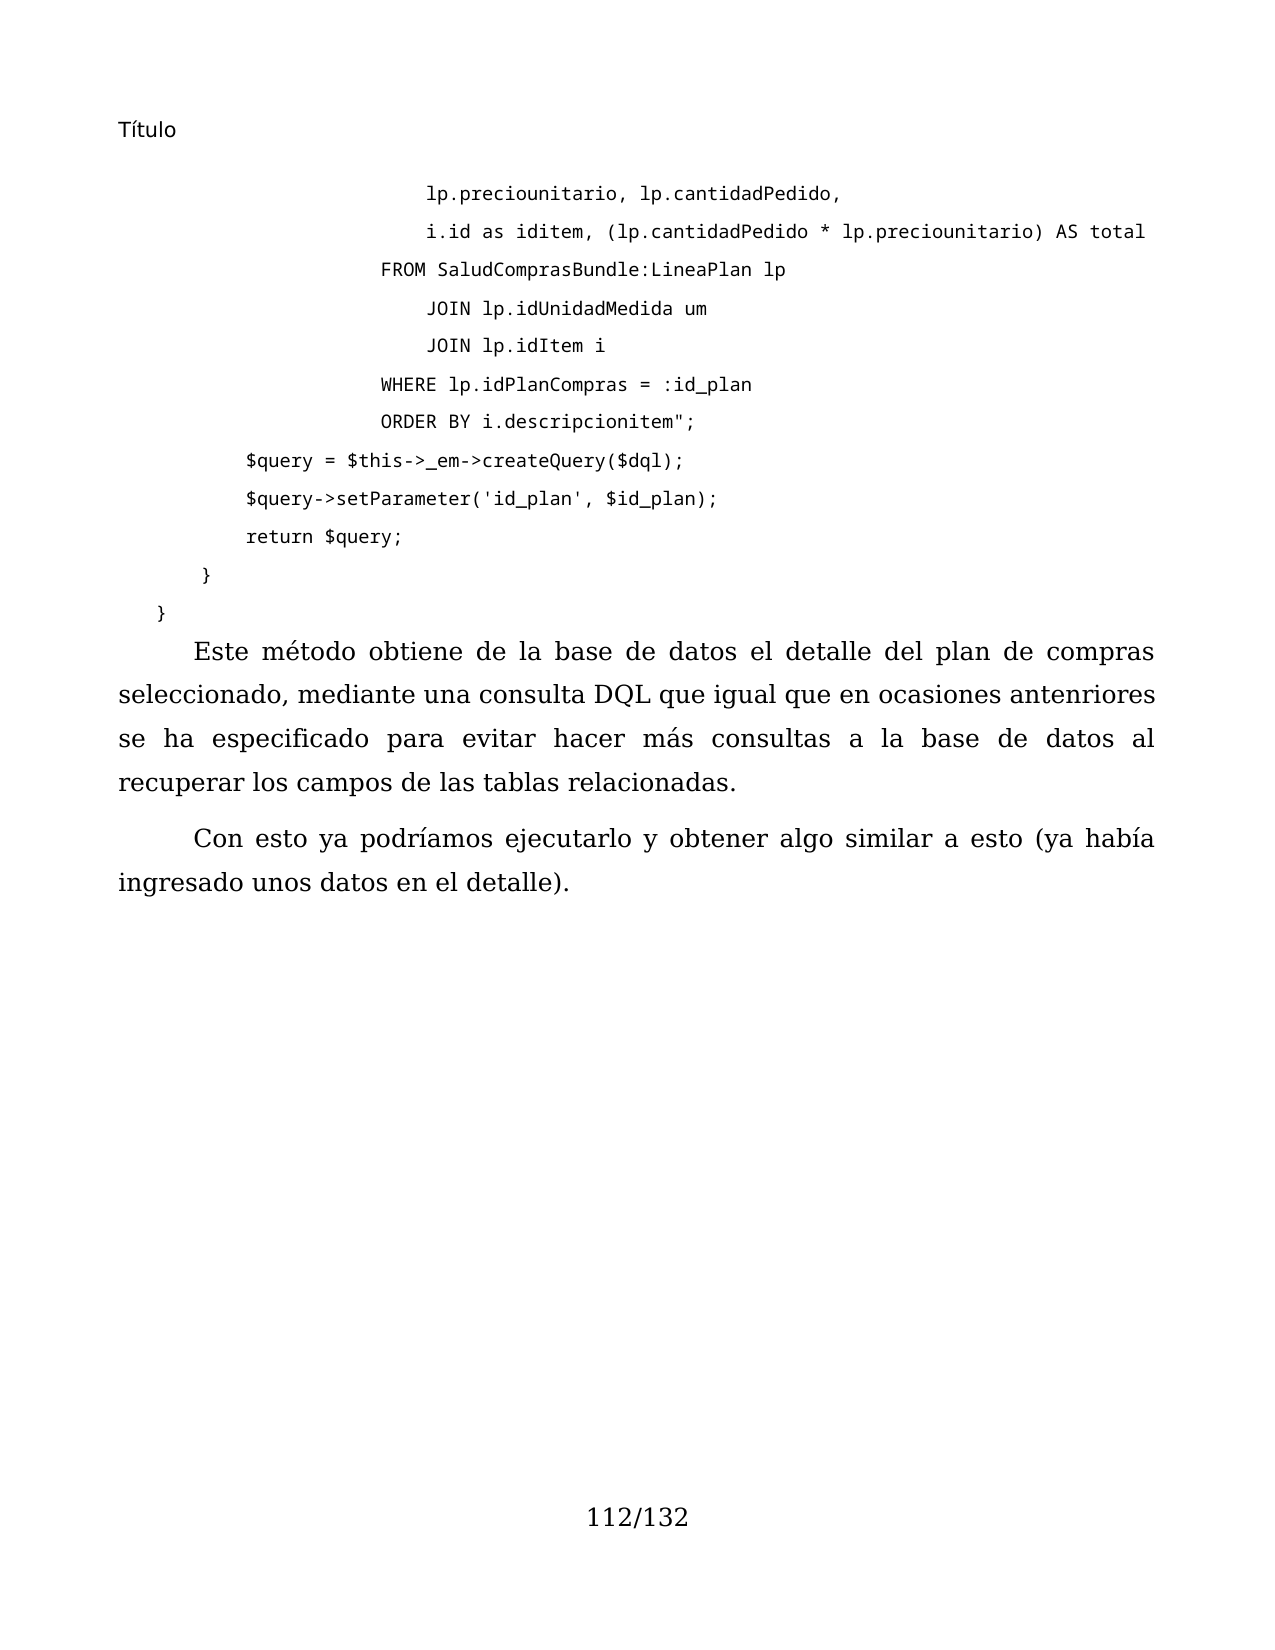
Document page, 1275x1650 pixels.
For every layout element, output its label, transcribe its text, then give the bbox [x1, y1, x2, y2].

text Con esto ya podríamos ejecutarlo y obtener algo similar a esto (ya había ingresado unos datos en el detalle). [118, 824, 1157, 897]
text Este método obtiene de la base de datos el detalle del plan de compras seleccionado, mediante una consulta DQL que igual que en ocasiones antenriores se ha especificado para evitar hacer más consultas a la base de datos al recuperar los campos de las tablas relacionadas. [118, 637, 1157, 797]
text } [118, 561, 1157, 586]
text ORDER BY i.descripcionitem"; [118, 409, 1157, 434]
text $query->setParameter('id_plan', $id_plan); [118, 485, 1157, 510]
text } [118, 599, 1157, 624]
text lp.preciounitario, lp.cantidadPedido, [118, 181, 1157, 206]
text FROM SaludComprasBundle:LineaPlan lp [118, 257, 1157, 282]
text i.id as iditem, (lp.cantidadPedido * lp.preciounitario) AS total [118, 219, 1157, 244]
text JOIN lp.idItem i [118, 333, 1157, 358]
text WHERE lp.idPlanCompras = :id_plan [118, 371, 1157, 396]
text JOIN lp.idUnidadMedida um [118, 295, 1157, 320]
text $query = $this->_em->createQuery($dql); [118, 447, 1157, 472]
text return $query; [118, 523, 1157, 548]
